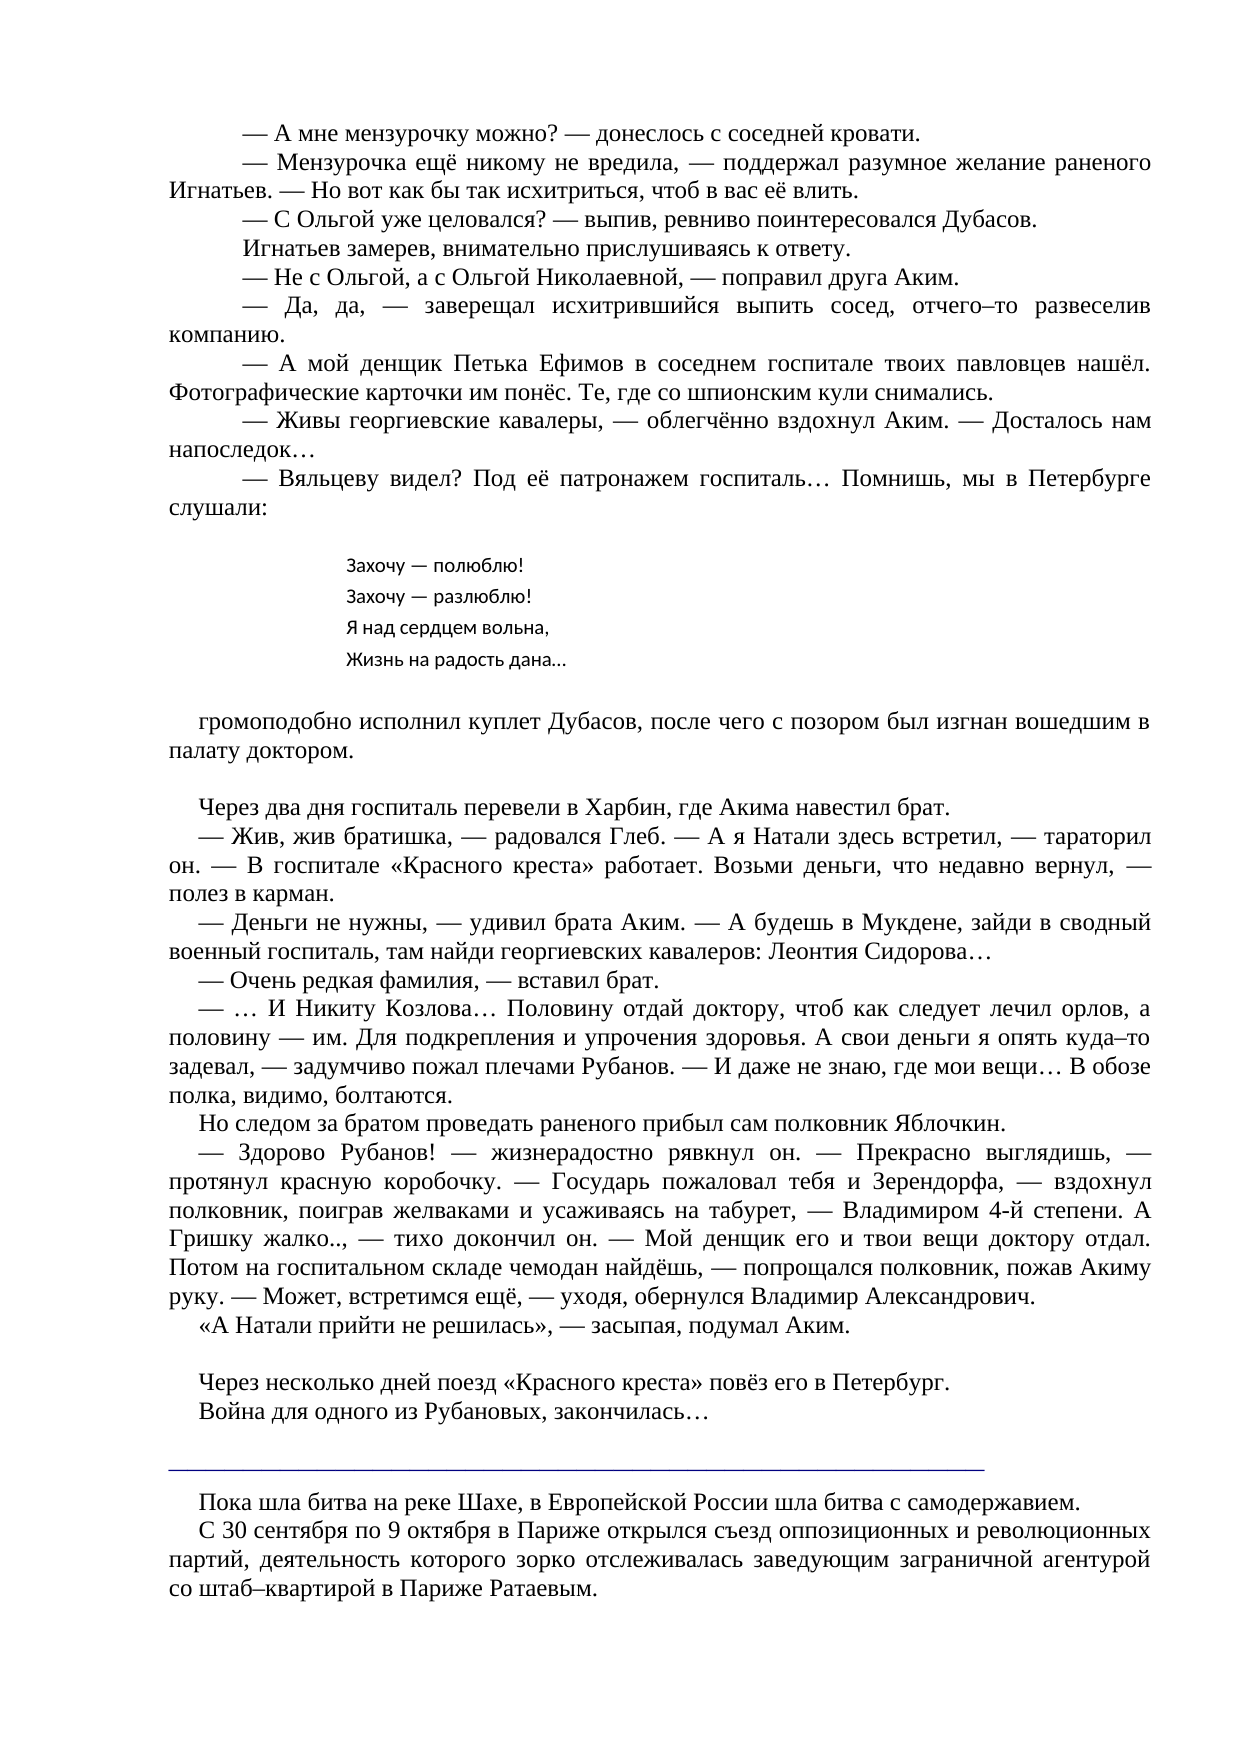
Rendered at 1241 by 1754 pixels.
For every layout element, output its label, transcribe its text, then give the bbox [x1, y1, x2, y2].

text Но следом за братом проведать раненого прибыл сам полковник Яблочкин. [169, 1108, 1152, 1137]
text — А мой денщик Петька Ефимов в соседнем госпитале твоих павловцев нашёл. Фотографические карточки им понёс. Те, где со шпионским кули снимались. [169, 348, 1152, 406]
text Война для одного из Рубановых, закончилась… [169, 1396, 1152, 1425]
text Пока шла битва на реке Шахе, в Европейской России шла битва с самодержавием. [169, 1487, 1152, 1515]
text Через несколько дней поезд «Красного креста» повёз его в Петербург. [169, 1367, 1152, 1396]
text — Мензурочка ещё никому не вредила, — поддержал разумное желание раненого Игнатьев. — Но вот как бы так исхитриться, чтоб в вас её влить. [169, 147, 1152, 204]
text Игнатьев замерев, внимательно прислушиваясь к ответу. [169, 233, 1152, 262]
text Через два дня госпиталь перевели в Харбин, где Акима навестил брат. [169, 792, 1152, 821]
text — Вяльцеву видел? Под её патронажем госпиталь… Помнишь, мы в Петербурге слушали: [169, 463, 1152, 521]
text «А Натали прийти не решилась», — засыпая, подумал Аким. [169, 1310, 1152, 1338]
text — Очень редкая фамилия, — вставил брат. [169, 965, 1152, 993]
text С 30 сентября по 9 октября в Париже открылся съезд оппозиционных и революционных партий, деятельность которого зорко отслеживалась заведующим заграничной агентурой со штаб–квартирой в Париже Ратаевым. [169, 1515, 1152, 1602]
text — Жив, жив братишка, — радовался Глеб. — А я Натали здесь встретил, — тараторил он. — В госпитале «Красного креста» работает. Возьми деньги, что недавно вернул, — полез в карман. [169, 821, 1152, 907]
text — Деньги не нужны, — удивил брата Аким. — А будешь в Мукдене, зайди в сводный военный госпиталь, там найди георгиевских кавалеров: Леонтия Сидорова… [169, 907, 1152, 965]
text — А мне мензурочку можно? — донеслось с соседней кровати. [169, 118, 1152, 147]
text — Здорово Рубанов! — жизнерадостно рявкнул он. — Прекрасно выглядишь, — протянул красную коробочку. — Государь пожаловал тебя и Зерендорфа, — вздохнул полковник, поиграв желваками и усаживаясь на табурет, — Владимиром 4‑й степени. А Гришку жалко.., — тихо докончил он. — Мой денщик его и твои вещи доктору отдал. Потом на госпитальном складе чемодан найдёшь, — попрощался полковник, пожав Акиму руку. — Может, встретимся ещё, — уходя, обернулся Владимир Александрович. [169, 1137, 1152, 1310]
subtitle ____________________________________________ [169, 1436, 1152, 1475]
text громоподобно исполнил куплет Дубасов, после чего с позором был изгнан вошедшим в палату доктором. [169, 706, 1152, 763]
text — Да, да, — заверещал исхитрившийся выпить сосед, отчего–то развеселив компанию. [169, 291, 1152, 348]
text — Не с Ольгой, а с Ольгой Николаевной, — поправил друга Аким. [169, 262, 1152, 291]
text Захочу — полюблю! [346, 552, 974, 577]
text Захочу — разлюблю! [346, 583, 974, 608]
text — … И Никиту Козлова… Половину отдай доктору, чтоб как следует лечил орлов, а половину — им. Для подкрепления и упрочения здоровья. А свои деньги я опять куда–то задевал, — задумчиво пожал плечами Рубанов. — И даже не знаю, где мои вещи… В обозе полка, видимо, болтаются. [169, 993, 1152, 1108]
text — С Ольгой уже целовался? — выпив, ревниво поинтересовался Дубасов. [169, 204, 1152, 233]
text Я над сердцем вольна, [346, 614, 974, 640]
text — Живы георгиевские кавалеры, — облегчённо вздохнул Аким. — Досталось нам напоследок… [169, 406, 1152, 463]
text Жизнь на радость дана… [346, 646, 974, 671]
